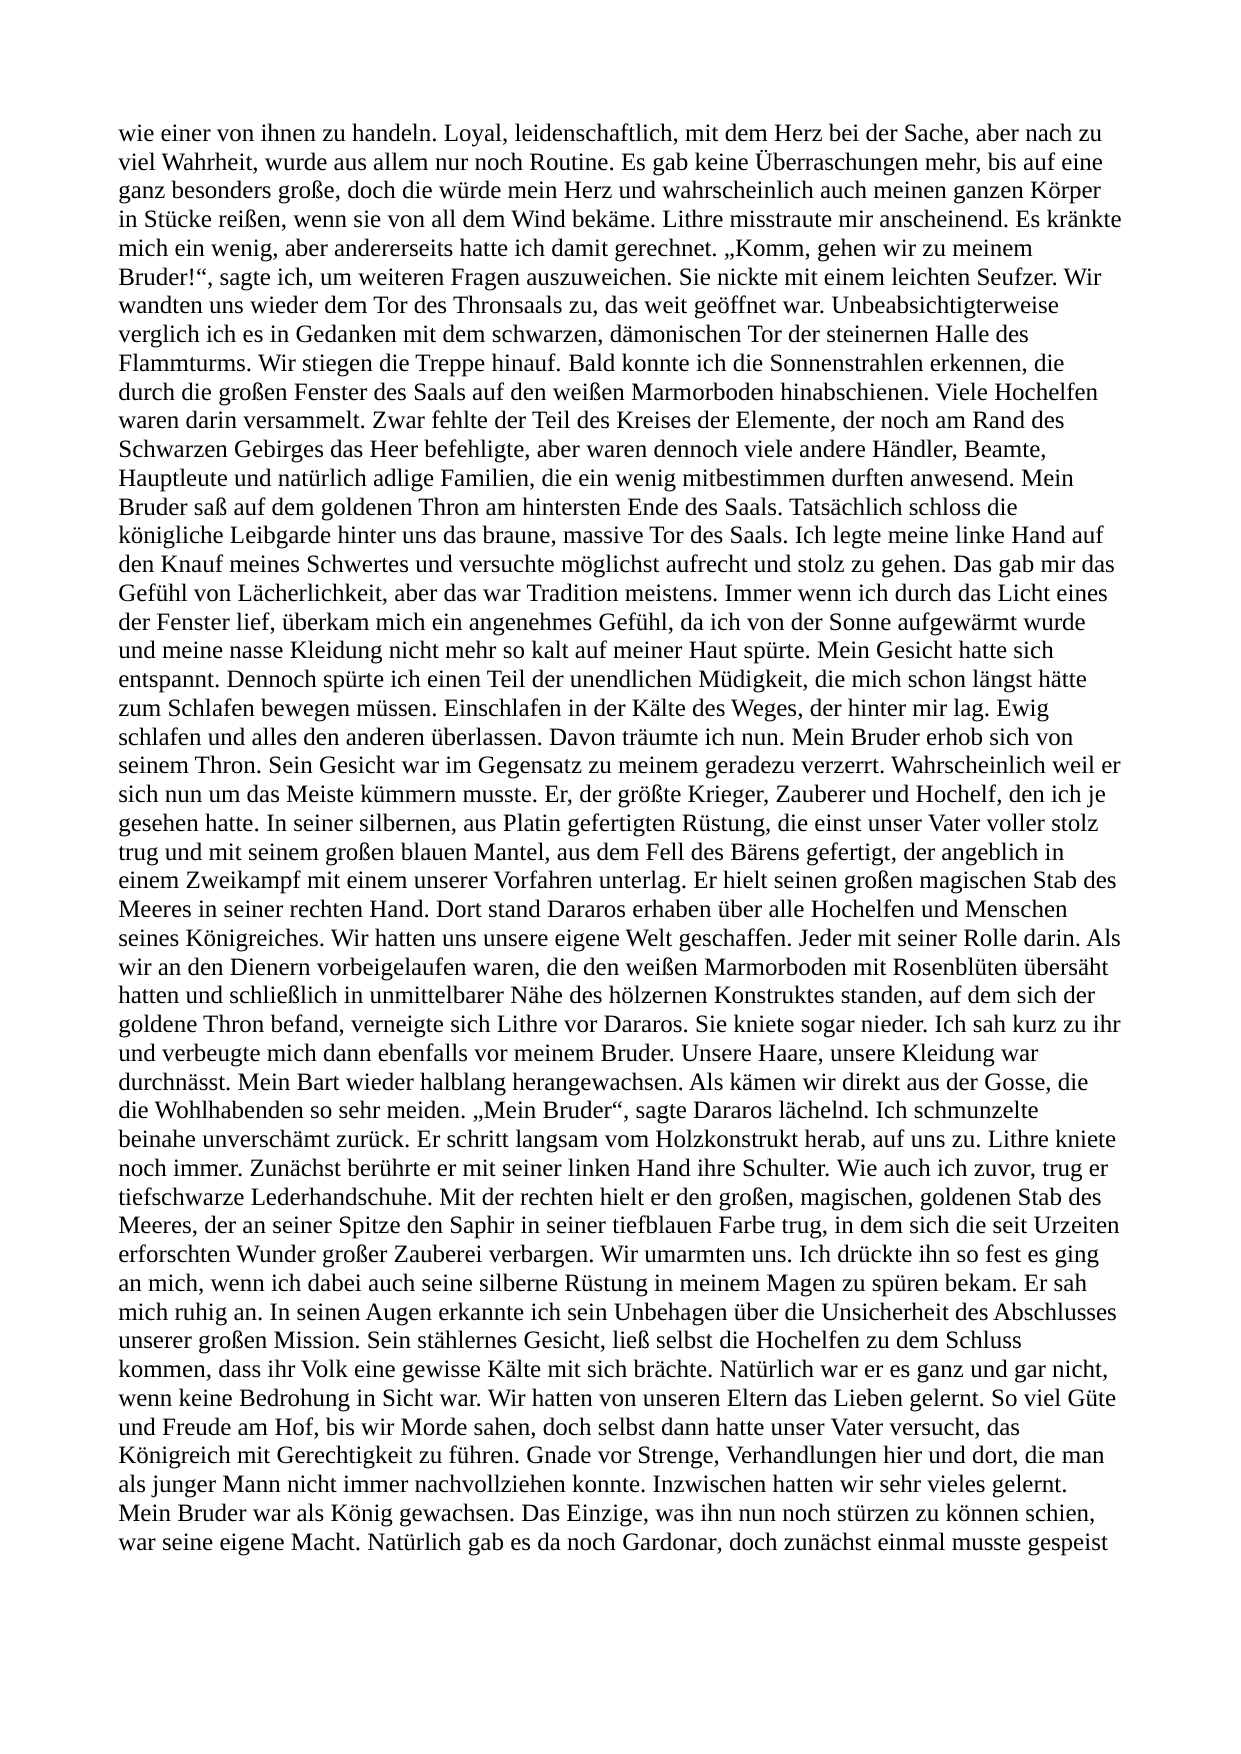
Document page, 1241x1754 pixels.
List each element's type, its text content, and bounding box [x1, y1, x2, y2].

text wie einer von ihnen zu handeln. Loyal, leidenschaftlich, mit dem Herz bei der Sache, aber nach zu viel Wahrheit, wurde aus allem nur noch Routine. Es gab keine Überraschungen mehr, bis auf eine ganz besonders große, doch die würde mein Herz und wahrscheinlich auch meinen ganzen Körper in Stücke reißen, wenn sie von all dem Wind bekäme. Lithre misstraute mir anscheinend. Es kränkte mich ein wenig, aber andererseits hatte ich damit gerechnet. „Komm, gehen wir zu meinem Bruder!“, sagte ich, um weiteren Fragen auszuweichen. Sie nickte mit einem leichten Seufzer. Wir wandten uns wieder dem Tor des Thronsaals zu, das weit geöffnet war. Unbeabsichtigterweise verglich ich es in Gedanken mit dem schwarzen, dämonischen Tor der steinernen Halle des Flammturms. Wir stiegen die Treppe hinauf. Bald konnte ich die Sonnenstrahlen erkennen, die durch die großen Fenster des Saals auf den weißen Marmorboden hinabschienen. Viele Hochelfen waren darin versammelt. Zwar fehlte der Teil des Kreises der Elemente, der noch am Rand des Schwarzen Gebirges das Heer befehligte, aber waren dennoch viele andere Händler, Beamte, Hauptleute und natürlich adlige Familien, die ein wenig mitbestimmen durften anwesend. Mein Bruder saß auf dem goldenen Thron am hintersten Ende des Saals. Tatsächlich schloss die königliche Leibgarde hinter uns das braune, massive Tor des Saals. Ich legte meine linke Hand auf den Knauf meines Schwertes und versuchte möglichst aufrecht und stolz zu gehen. Das gab mir das Gefühl von Lächerlichkeit, aber das war Tradition meistens. Immer wenn ich durch das Licht eines der Fenster lief, überkam mich ein angenehmes Gefühl, da ich von der Sonne aufgewärmt wurde und meine nasse Kleidung nicht mehr so kalt auf meiner Haut spürte. Mein Gesicht hatte sich entspannt. Dennoch spürte ich einen Teil der unendlichen Müdigkeit, die mich schon längst hätte zum Schlafen bewegen müssen. Einschlafen in der Kälte des Weges, der hinter mir lag. Ewig schlafen und alles den anderen überlassen. Davon träumte ich nun. Mein Bruder erhob sich von seinem Thron. Sein Gesicht war im Gegensatz zu meinem geradezu verzerrt. Wahrscheinlich weil er sich nun um das Meiste kümmern musste. Er, der größte Krieger, Zauberer und Hochelf, den ich je gesehen hatte. In seiner silbernen, aus Platin gefertigten Rüstung, die einst unser Vater voller stolz trug und mit seinem großen blauen Mantel, aus dem Fell des Bärens gefertigt, der angeblich in einem Zweikampf mit einem unserer Vorfahren unterlag. Er hielt seinen großen magischen Stab des Meeres in seiner rechten Hand. Dort stand Dararos erhaben über alle Hochelfen und Menschen seines Königreiches. Wir hatten uns unsere eigene Welt geschaffen. Jeder mit seiner Rolle darin. Als wir an den Dienern vorbeigelaufen waren, die den weißen Marmorboden mit Rosenblüten übersäht hatten und schließlich in unmittelbarer Nähe des hölzernen Konstruktes standen, auf dem sich der goldene Thron befand, verneigte sich Lithre vor Dararos. Sie kniete sogar nieder. Ich sah kurz zu ihr und verbeugte mich dann ebenfalls vor meinem Bruder. Unsere Haare, unsere Kleidung war durchnässt. Mein Bart wieder halblang herangewachsen. Als kämen wir direkt aus der Gosse, die die Wohlhabenden so sehr meiden. „Mein Bruder“, sagte Dararos lächelnd. Ich schmunzelte beinahe unverschämt zurück. Er schritt langsam vom Holzkonstrukt herab, auf uns zu. Lithre kniete noch immer. Zunächst berührte er mit seiner linken Hand ihre Schulter. Wie auch ich zuvor, trug er tiefschwarze Lederhandschuhe. Mit der rechten hielt er den großen, magischen, goldenen Stab des Meeres, der an seiner Spitze den Saphir in seiner tiefblauen Farbe trug, in dem sich die seit Urzeiten erforschten Wunder großer Zauberei verbargen. Wir umarmten uns. Ich drückte ihn so fest es ging an mich, wenn ich dabei auch seine silberne Rüstung in meinem Magen zu spüren bekam. Er sah mich ruhig an. In seinen Augen erkannte ich sein Unbehagen über die Unsicherheit des Abschlusses unserer großen Mission. Sein stählernes Gesicht, ließ selbst die Hochelfen zu dem Schluss kommen, dass ihr Volk eine gewisse Kälte mit sich brächte. Natürlich war er es ganz und gar nicht, wenn keine Bedrohung in Sicht war. Wir hatten von unseren Eltern das Lieben gelernt. So viel Güte und Freude am Hof, bis wir Morde sahen, doch selbst dann hatte unser Vater versucht, das Königreich mit Gerechtigkeit zu führen. Gnade vor Strenge, Verhandlungen hier und dort, die man als junger Mann nicht immer nachvollziehen konnte. Inzwischen hatten wir sehr vieles gelernt. Mein Bruder war als König gewachsen. Das Einzige, was ihn nun noch stürzen zu können schien, war seine eigene Macht. Natürlich gab es da noch Gardonar, doch zunächst einmal musste gespeist [118, 118, 1122, 1556]
